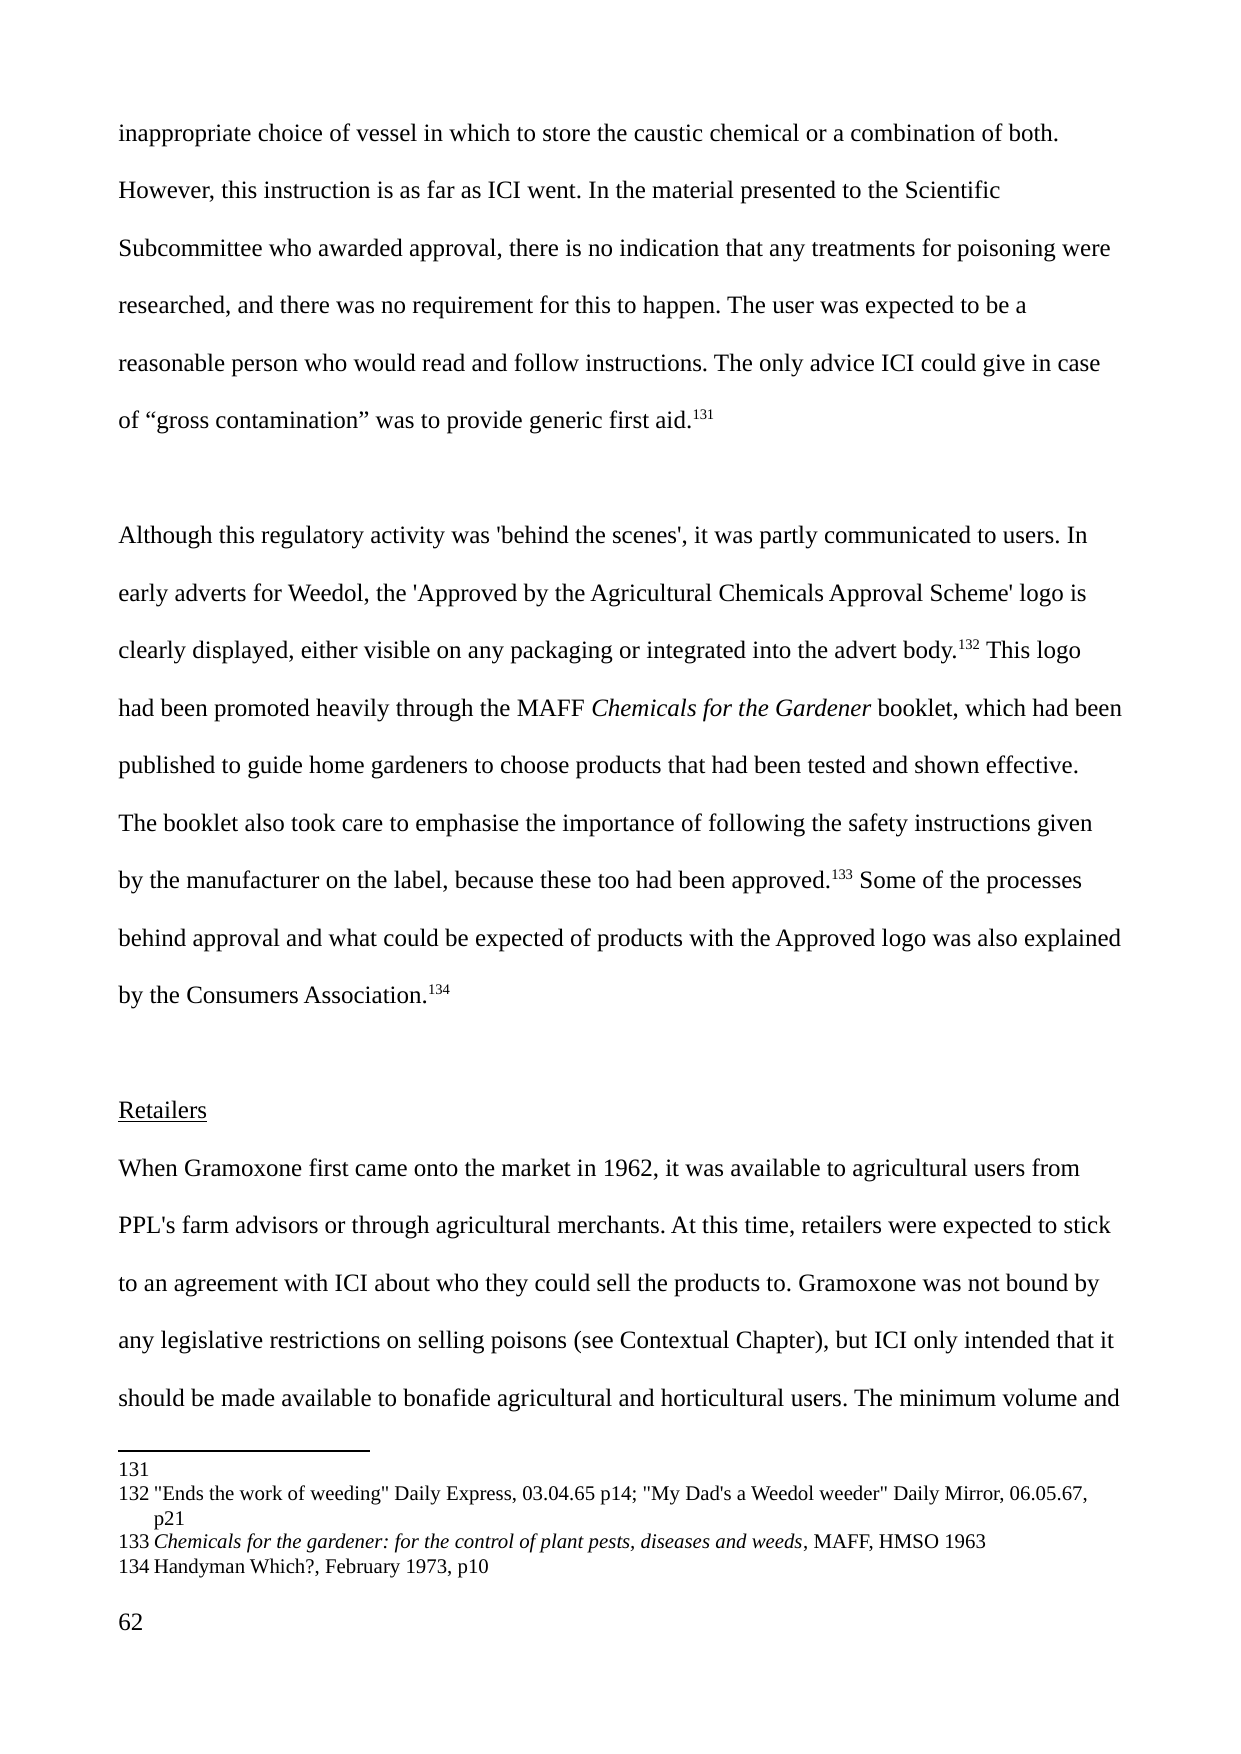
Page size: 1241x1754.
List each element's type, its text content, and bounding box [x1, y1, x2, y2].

text inappropriate choice of vessel in which to store the caustic chemical or a combination of both. However, this instruction is as far as ICI went. In the material presented to the Scientific Subcommittee who awarded approval, there is no indication that any treatments for poisoning were researched, and there was no requirement for this to happen. The user was expected to be a reasonable person who would read and follow instructions. The only advice ICI could give in case of “gross contamination” was to provide generic first aid. [118, 118, 1122, 434]
text Chemicals for the gardener: for the control of plant pests, diseases and weeds, MAFF, HMSO 1963 [118, 1529, 1122, 1553]
text Handyman Which?, February 1973, p10 [118, 1553, 1122, 1578]
text Retailers [118, 1096, 1122, 1124]
text "Ends the work of weeding" Daily Express, 03.04.65 p14; "My Dad's a Weedol weeder" Daily Mirror, 06.05.67, p21 [118, 1481, 1122, 1529]
text Although this regulatory activity was 'behind the scenes', it was partly communicated to users. In early adverts for Weedol, the 'Approved by the Agricultural Chemicals Approval Scheme' logo is clearly displayed, either visible on any packaging or integrated into the advert body. This logo had been promoted heavily through the MAFF Chemicals for the Gardener booklet, which had been published to guide home gardeners to choose products that had been tested and shown effective. The booklet also took care to emphasise the importance of following the safety instructions given by the manufacturer on the label, because these too had been approved. Some of the processes behind approval and what could be expected of products with the Approved logo was also explained by the Consumers Association. [118, 521, 1122, 1009]
text When Gramoxone first came onto the market in 1962, it was available to agricultural users from PPL's farm advisors or through agricultural merchants. At this time, retailers were expected to stick to an agreement with ICI about who they could sell the products to. Gramoxone was not bound by any legislative restrictions on selling poisons (see Contextual Chapter), but ICI only intended that it should be made available to bonafide agricultural and horticultural users. The minimum volume and [118, 1153, 1122, 1412]
